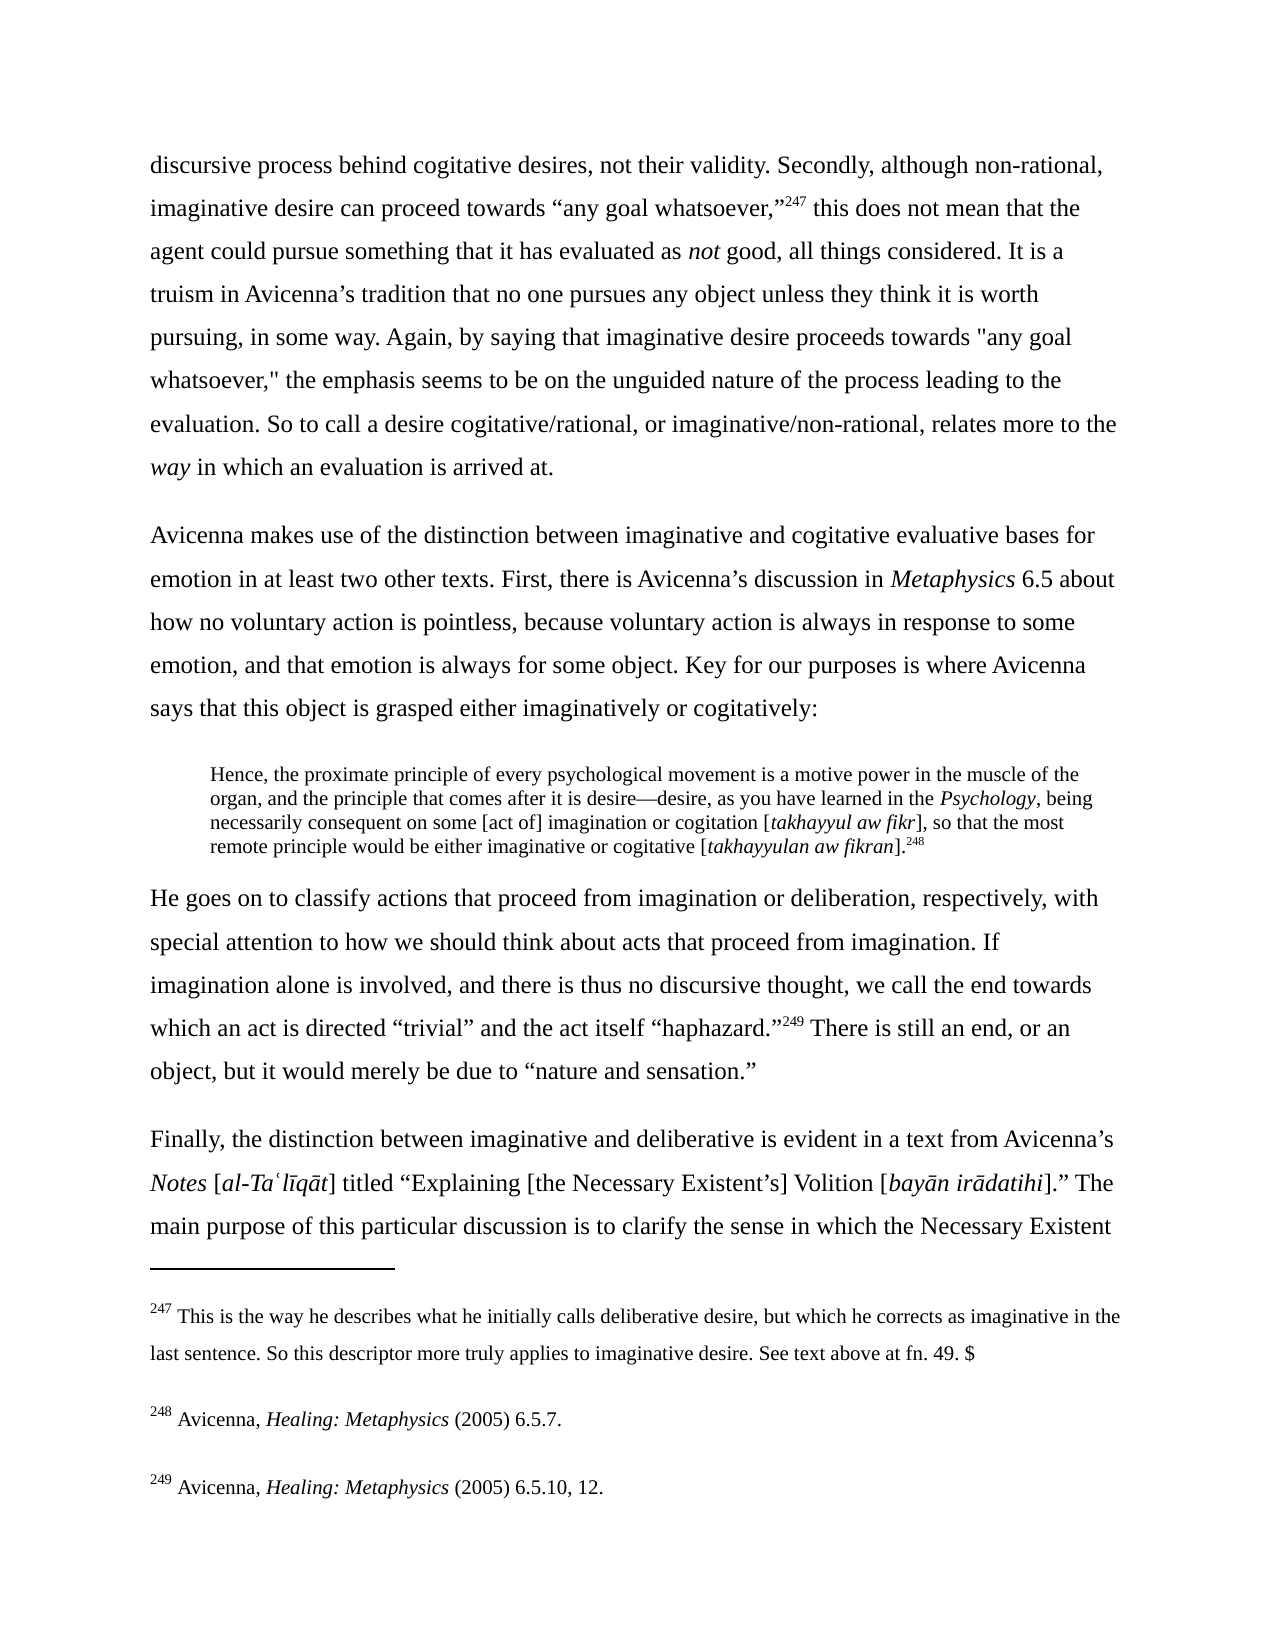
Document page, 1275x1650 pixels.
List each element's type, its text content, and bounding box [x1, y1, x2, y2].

text Avicenna makes use of the distinction between imaginative and cogitative evaluative bases for emotion in at least two other texts. First, there is Avicenna’s discussion in Metaphysics 6.5 about how no voluntary action is pointless, because voluntary action is always in response to some emotion, and that emotion is always for some object. Key for our purposes is where Avicenna says that this object is grasped either imaginatively or cogitatively: [150, 521, 1125, 722]
text discursive process behind cogitative desires, not their validity. Secondly, although non-rational, imaginative desire can proceed towards “any goal whatsoever,” this does not mean that the agent could pursue something that it has evaluated as not good, all things considered. It is a truism in Avicenna’s tradition that no one pursues any object unless they think it is worth pursuing, in some way. Again, by saying that imaginative desire proceeds towards "any goal whatsoever," the emphasis seems to be on the unguided nature of the process leading to the evaluation. So to call a desire cogitative/rational, or imaginative/non-rational, relates more to the way in which an evaluation is arrived at. [150, 150, 1125, 481]
text This is the way he describes what he initially calls deliberative desire, but which he corrects as imaginative in the last sentence. So this descriptor more truly applies to imaginative desire. See text above at fn. 49. $ [150, 1300, 1125, 1365]
text He goes on to classify actions that proceed from imagination or deliberation, respectively, with special attention to how we should think about acts that proceed from imagination. If imagination alone is involved, and there is thus no discursive thought, we call the end towards which an act is directed “trivial” and the act itself “haphazard.” There is still an end, or an object, but it would merely be due to “nature and sensation.” [150, 883, 1125, 1085]
text Avicenna, Healing: Metaphysics (2005) 6.5.7. [150, 1403, 1125, 1431]
text Finally, the distinction between imaginative and deliberative is evident in a text from Avicenna’s Notes [al-Taʿlīqāt] titled “Explaining [the Necessary Existent’s] Volition [bayān irādatihi].” The main purpose of this particular discussion is to clarify the sense in which the Necessary Existent [150, 1124, 1125, 1239]
text Hence, the proximate principle of every psychological movement is a motive power in the muscle of the organ, and the principle that comes after it is desire—desire, as you have learned in the Psychology, being necessarily consequent on some [act of] imagination or cogitation [takhayyul aw fikr], so that the most remote principle would be either imaginative or cogitative [takhayyulan aw fikran]. [210, 762, 1125, 858]
text Avicenna, Healing: Metaphysics (2005) 6.5.10, 12. [150, 1471, 1125, 1500]
